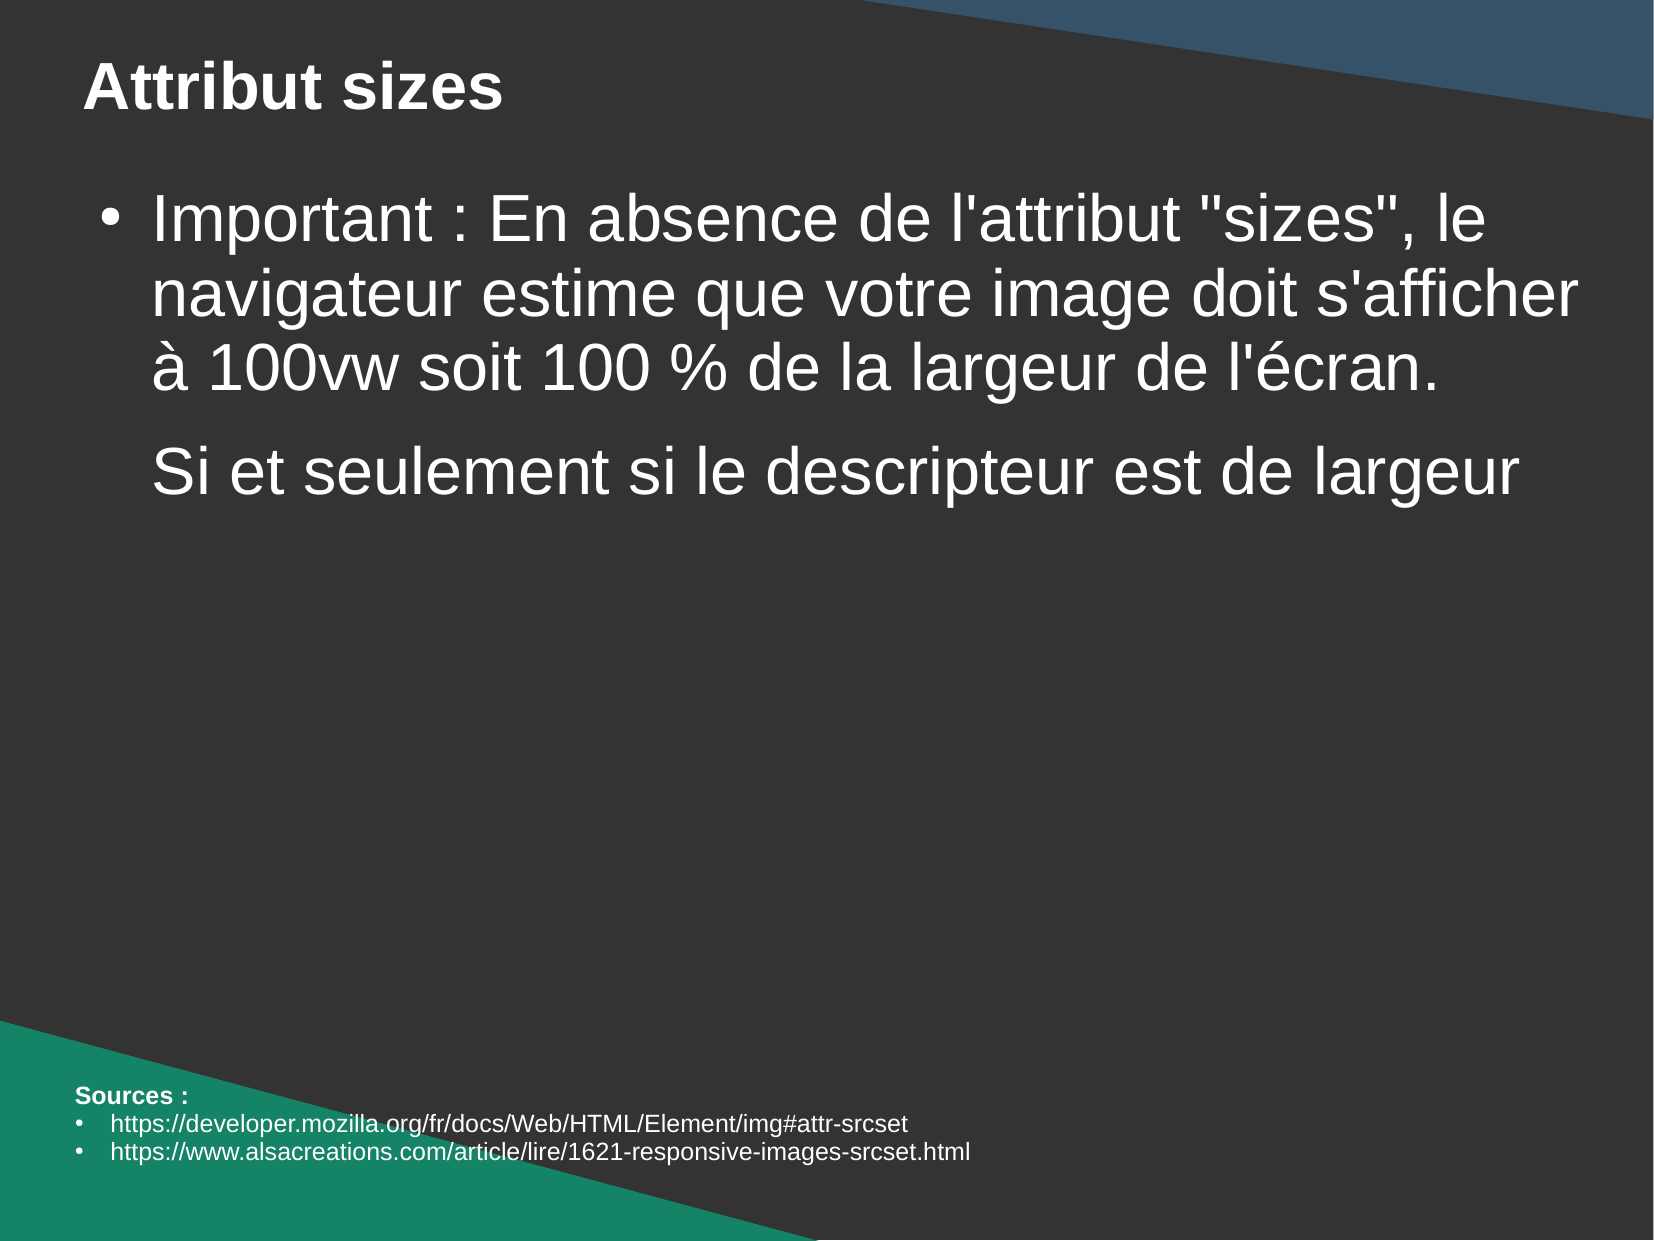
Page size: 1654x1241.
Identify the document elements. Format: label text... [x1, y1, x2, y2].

text_box [860, 0, 1654, 120]
text_box [0, 1020, 199, 1241]
list Important : En absence de l'attribut "sizes", le navigateur estime que votre image doit s'afficher à 100vw soit 100 % de la largeur de l'écran. Si et seulement si le descripteur est de largeur [80, 180, 1605, 567]
title Attribut sizes [82, 49, 1571, 162]
text_box Sources : https://developer.mozilla.org/fr/docs/Web/HTML/Element/img#attr-srcset https://www.alsacreations.com/article/lire/1621-responsive-images-srcset.html [60, 1074, 1546, 1241]
